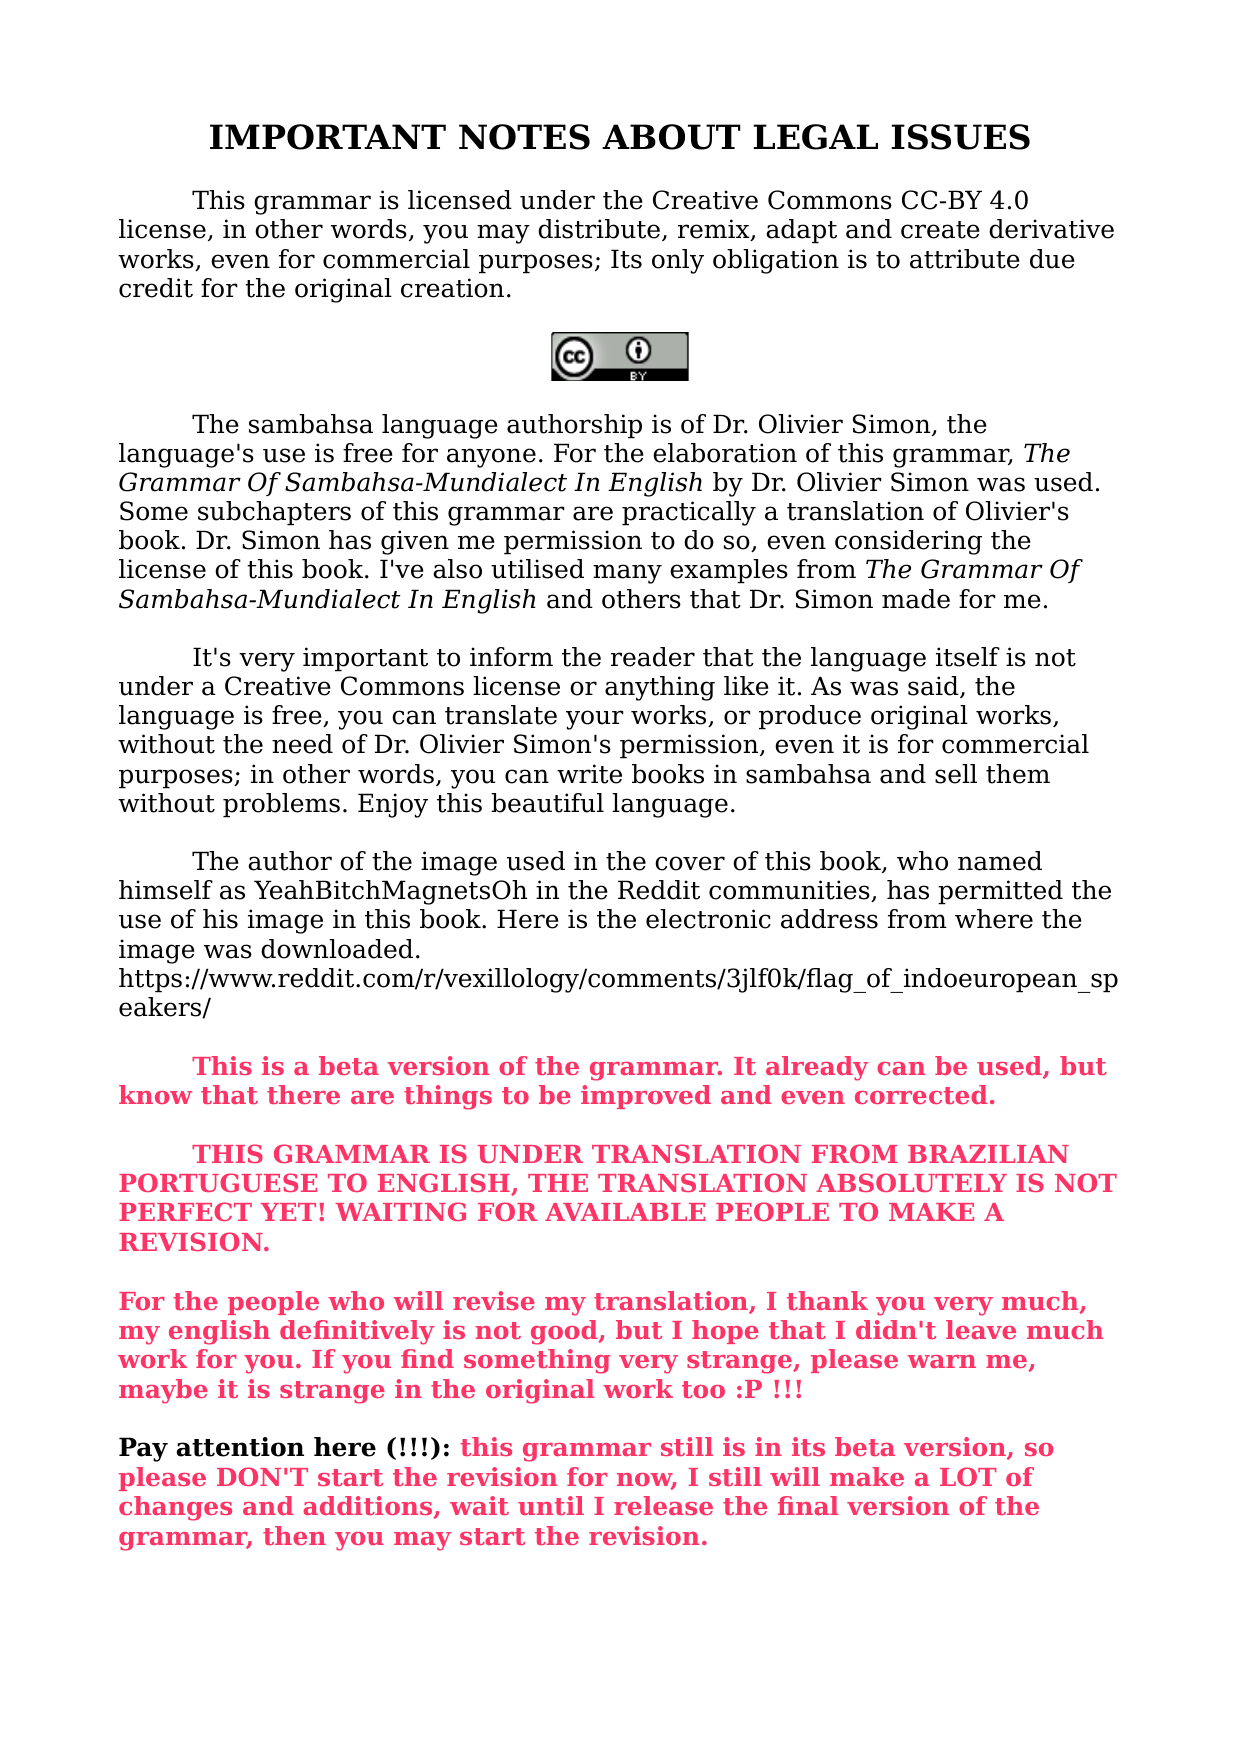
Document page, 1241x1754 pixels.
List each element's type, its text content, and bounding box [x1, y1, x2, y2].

text THIS GRAMMAR IS UNDER TRANSLATION FROM BRAZILIAN PORTUGUESE TO ENGLISH, THE TRANSLATION ABSOLUTELY IS NOT PERFECT YET! WAITING FOR AVAILABLE PEOPLE TO MAKE A REVISION. [118, 1140, 1122, 1257]
text Pay attention here (!!!): this grammar still is in its beta version, so please DON'T start the revision for now, I still will make a LOT of changes and additions, wait until I release the final version of the grammar, then you may start the revision. [118, 1433, 1122, 1551]
text The sambahsa language authorship is of Dr. Olivier Simon, the language's use is free for anyone. For the elaboration of this grammar, The Grammar Of Sambahsa-Mundialect In English by Dr. Olivier Simon was used. Some subchapters of this grammar are practically a translation of Olivier's book. Dr. Simon has given me permission to do so, even considering the license of this book. I've also utilised many examples from The Grammar Of Sambahsa-Mundialect In English and others that Dr. Simon made for me. [118, 410, 1122, 614]
text This grammar is licensed under the Creative Commons CC-BY 4.0 license, in other words, you may distribute, remix, adapt and create derivative works, even for commercial purposes; Its only obligation is to attribute due credit for the original creation. [118, 186, 1122, 303]
text For the people who will revise my translation, I thank you very much, my english definitively is not good, but I hope that I didn't leave much work for you. If you find something very strange, please warn me, maybe it is strange in the original work too :P !!! [118, 1287, 1122, 1404]
text This is a beta version of the grammar. It already can be used, but know that there are things to be improved and even corrected. [118, 1052, 1122, 1110]
text The author of the image used in the cover of this book, who named himself as YeahBitchMagnetsOh in the Reddit communities, has permitted the use of his image in this book. Here is the electronic address from where the image was downloaded. https://www.reddit.com/r/vexillology/comments/3jlf0k/flag_of_indoeuropean_speakers/ [118, 847, 1122, 1022]
text IMPORTANT NOTES ABOUT LEGAL ISSUES [118, 118, 1122, 157]
text It's very important to inform the reader that the language itself is not under a Creative Commons license or anything like it. As was said, the language is free, you can translate your works, or produce original works, without the need of Dr. Olivier Simon's permission, even it is for commercial purposes; in other words, you can write books in sambahsa and sell them without problems. Enjoy this beautiful language. [118, 643, 1122, 818]
